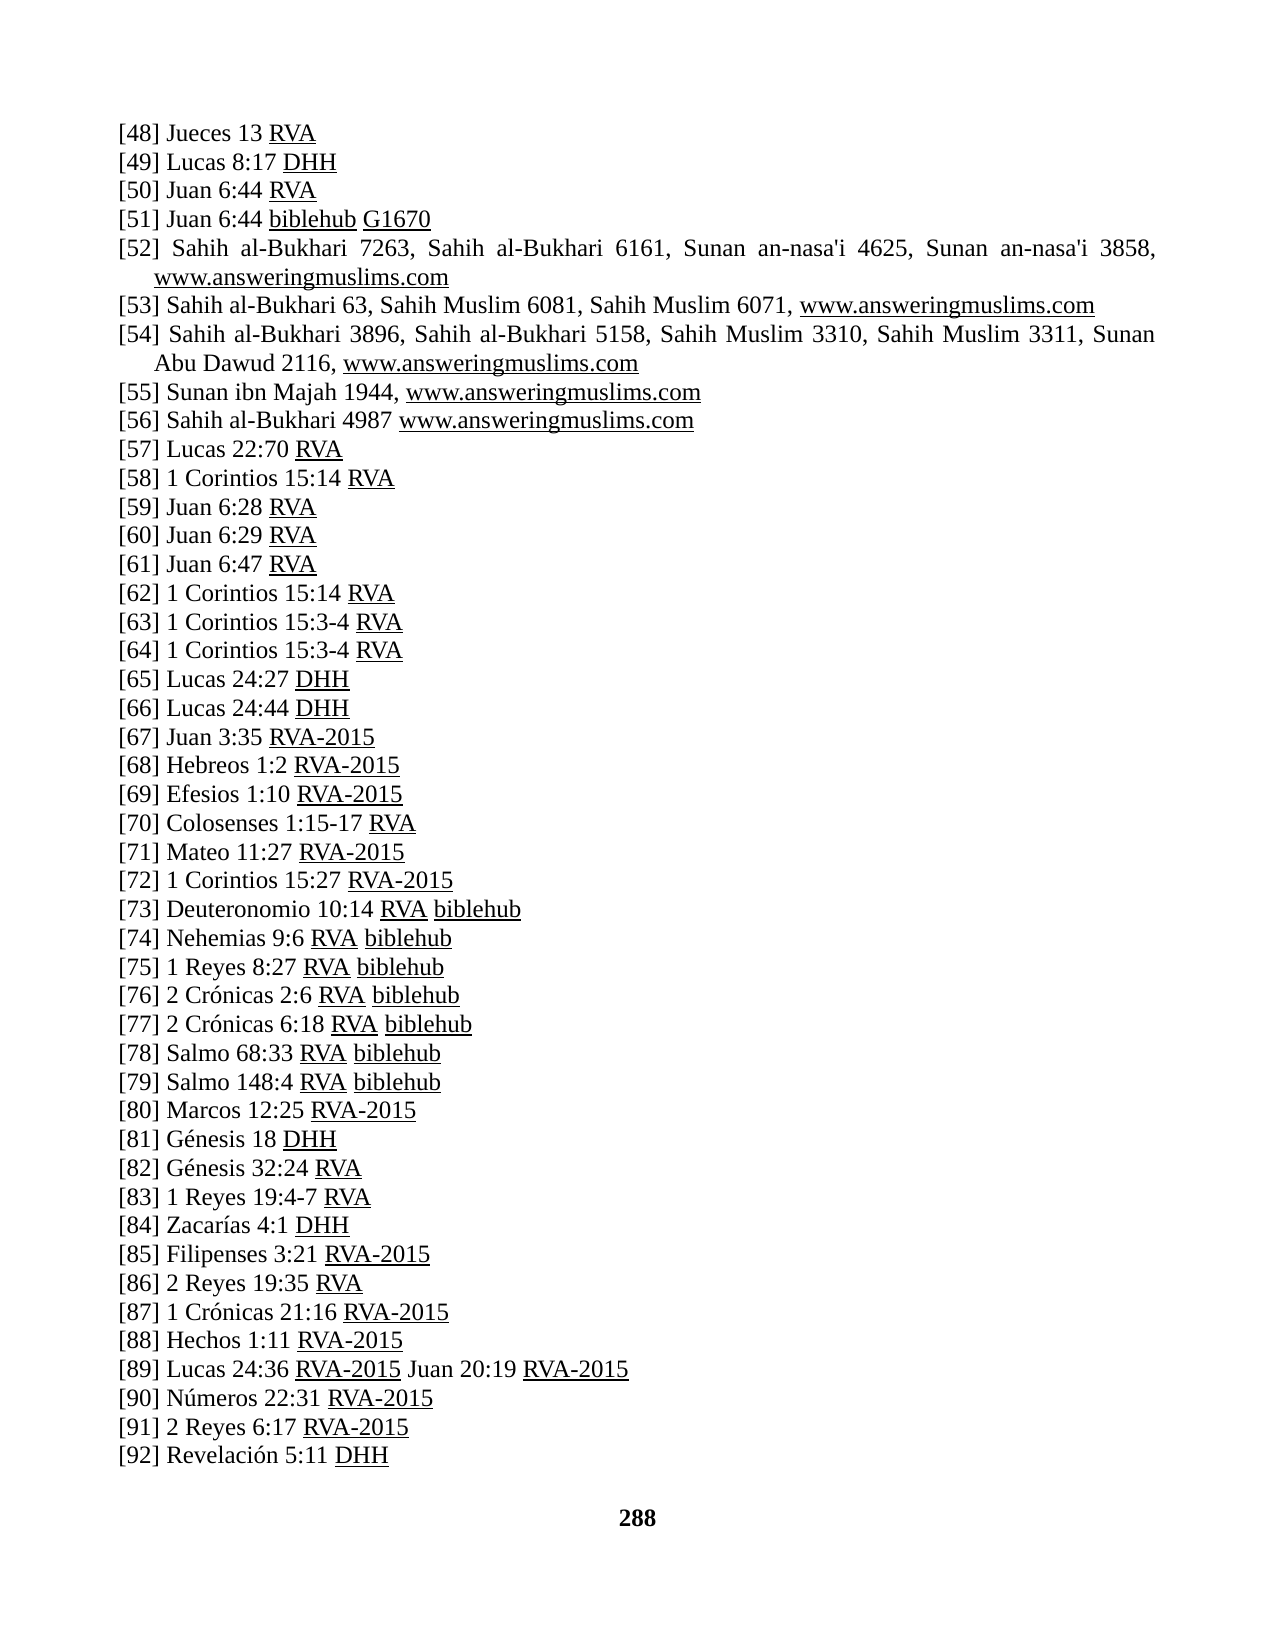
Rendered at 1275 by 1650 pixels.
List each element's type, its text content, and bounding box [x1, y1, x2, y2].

text Números 22:31 RVA-2015 [118, 1383, 1157, 1412]
text 2 Crónicas 6:18 RVA biblehub [118, 1009, 1157, 1038]
text Juan 6:44 biblehub G1670 [118, 204, 1157, 233]
text 1 Reyes 8:27 RVA biblehub [118, 952, 1157, 981]
text Salmo 148:4 RVA biblehub [118, 1067, 1157, 1096]
text 1 Corintios 15:27 RVA-2015 [118, 866, 1157, 894]
text Lucas 8:17 DHH [118, 147, 1157, 176]
text Mateo 11:27 RVA-2015 [118, 837, 1157, 866]
text Lucas 24:27 DHH [118, 664, 1157, 693]
text Lucas 24:36 RVA-2015 Juan 20:19 RVA-2015 [118, 1354, 1157, 1383]
text Marcos 12:25 RVA-2015 [118, 1096, 1157, 1124]
text 2 Reyes 19:35 RVA [118, 1268, 1157, 1297]
text 2 Reyes 6:17 RVA-2015 [118, 1412, 1157, 1441]
text Juan 6:44 RVA [118, 176, 1157, 204]
text Colosenses 1:15-17 RVA [118, 808, 1157, 837]
text Lucas 22:70 RVA [118, 434, 1157, 463]
text Sahih al-Bukhari 7263, Sahih al-Bukhari 6161, Sunan an-nasa'i 4625, Sunan an-nasa'i 3858, www.answeringmuslims.com [118, 233, 1157, 291]
text 1 Corintios 15:14 RVA [118, 578, 1157, 607]
text Sahih al-Bukhari 4987 www.answeringmuslims.com [118, 406, 1157, 434]
text Génesis 32:24 RVA [118, 1153, 1157, 1182]
text Juan 3:35 RVA-2015 [118, 722, 1157, 751]
text Juan 6:47 RVA [118, 549, 1157, 578]
text Filipenses 3:21 RVA-2015 [118, 1239, 1157, 1268]
text 1 Corintios 15:3-4 RVA [118, 636, 1157, 664]
text 1 Reyes 19:4-7 RVA [118, 1182, 1157, 1211]
text Efesios 1:10 RVA-2015 [118, 779, 1157, 808]
text Hechos 1:11 RVA-2015 [118, 1326, 1157, 1354]
text Sahih al-Bukhari 3896, Sahih al-Bukhari 5158, Sahih Muslim 3310, Sahih Muslim 3311, Sunan Abu Dawud 2116, www.answeringmuslims.com [118, 319, 1157, 377]
text 1 Corintios 15:14 RVA [118, 463, 1157, 492]
text Hebreos 1:2 RVA-2015 [118, 751, 1157, 779]
text Juan 6:28 RVA [118, 492, 1157, 521]
text 1 Crónicas 21:16 RVA-2015 [118, 1297, 1157, 1326]
text Sunan ibn Majah 1944, www.answeringmuslims.com [118, 377, 1157, 406]
text Génesis 18 DHH [118, 1124, 1157, 1153]
text Deuteronomio 10:14 RVA biblehub [118, 894, 1157, 923]
text Juan 6:29 RVA [118, 521, 1157, 549]
text Revelación 5:11 DHH [118, 1441, 1157, 1469]
text Lucas 24:44 DHH [118, 693, 1157, 722]
text Sahih al-Bukhari 63, Sahih Muslim 6081, Sahih Muslim 6071, www.answeringmuslims.com [118, 291, 1157, 319]
text Salmo 68:33 RVA biblehub [118, 1038, 1157, 1067]
text 2 Crónicas 2:6 RVA biblehub [118, 981, 1157, 1009]
text Jueces 13 RVA [118, 118, 1157, 147]
text Nehemias 9:6 RVA biblehub [118, 923, 1157, 952]
text 1 Corintios 15:3-4 RVA [118, 607, 1157, 636]
text Zacarías 4:1 DHH [118, 1211, 1157, 1239]
